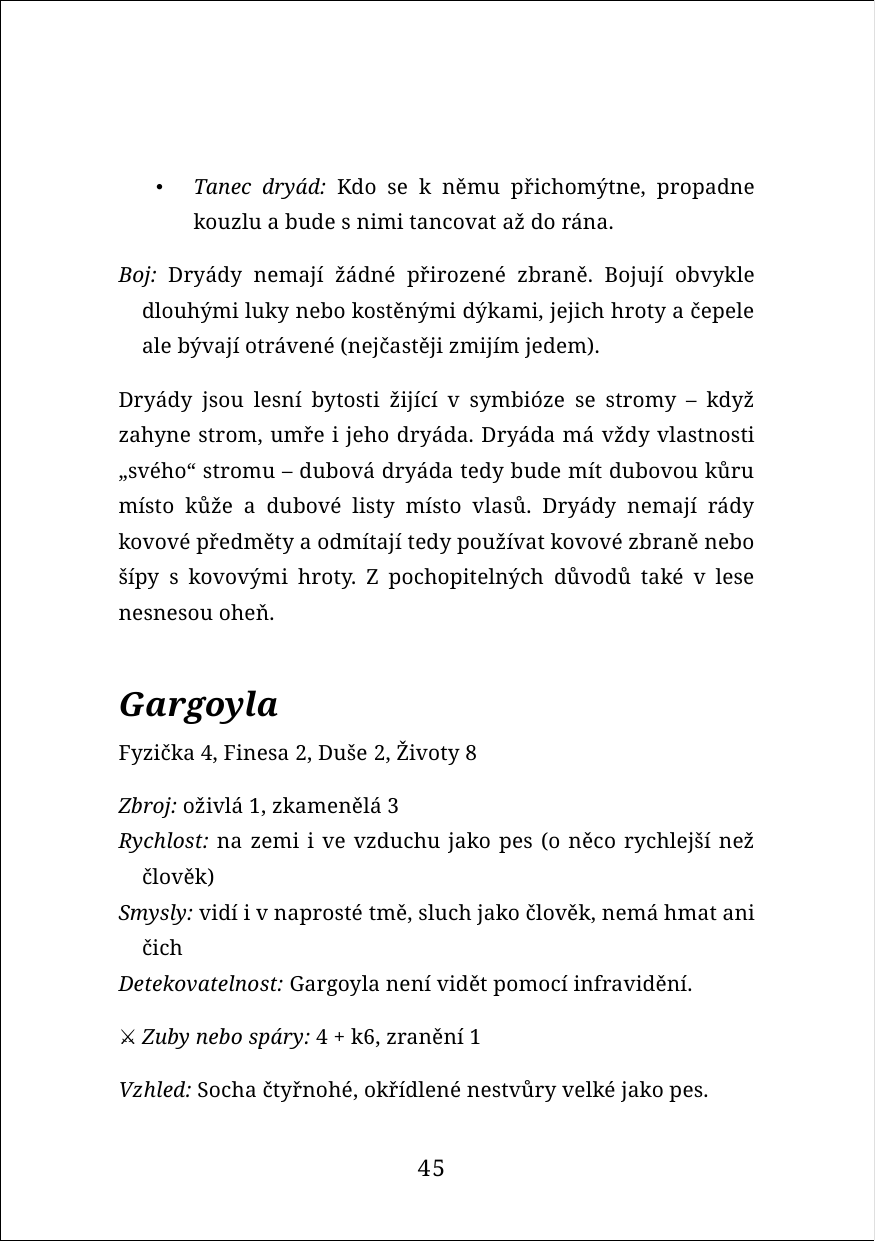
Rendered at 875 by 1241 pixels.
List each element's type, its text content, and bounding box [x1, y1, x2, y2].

text Fyzička 4, Finesa 2, Duše 2, Životy 8 [118, 738, 756, 766]
text Dryády jsou lesní bytosti žijící v symbióze se stromy – když zahyne strom, umře i jeho dryáda. Dryáda má vždy vlastnosti „svého“ stromu – dubová dryáda tedy bude mít dubovou kůru místo kůže a dubové listy místo vlasů. Dryády nemají rády kovové předměty a odmítají tedy používat kovové zbraně nebo šípy s kovovými hroty. Z pochopitelných důvodů také v lese nesnesou oheň. [118, 385, 756, 626]
text Zbroj: oživlá 1, zkamenělá 3 [118, 791, 756, 819]
subtitle Gargoyla [118, 681, 756, 726]
text Smysly: vidí i v naprosté tmě, sluch jako člověk, nemá hmat ani čich [118, 898, 756, 962]
text Rychlost: na zemi i ve vzduchu jako pes (o něco rychlejší než člověk) [118, 827, 756, 891]
text Detekovatelnost: Gargoyla není vidět pomocí infravidění. [118, 969, 756, 997]
text Vzhled: Socha čtyřnohé, okřídlené nestvůry velké jako pes. [118, 1075, 756, 1104]
text ⚔ Zuby nebo spáry: 4 + k6, zranění 1 [118, 1022, 756, 1050]
list Tanec dryád: Kdo se k němu přichomýtne, propadne kouzlu a bude s nimi tancovat až do rána. [156, 172, 756, 236]
text Boj: Dryády nemají žádné přirozené zbraně. Bojují obvykle dlouhými luky nebo kostěnými dýkami, jejich hroty a čepele ale bývají otrávené (nejčastěji zmijím jedem). [118, 261, 756, 360]
